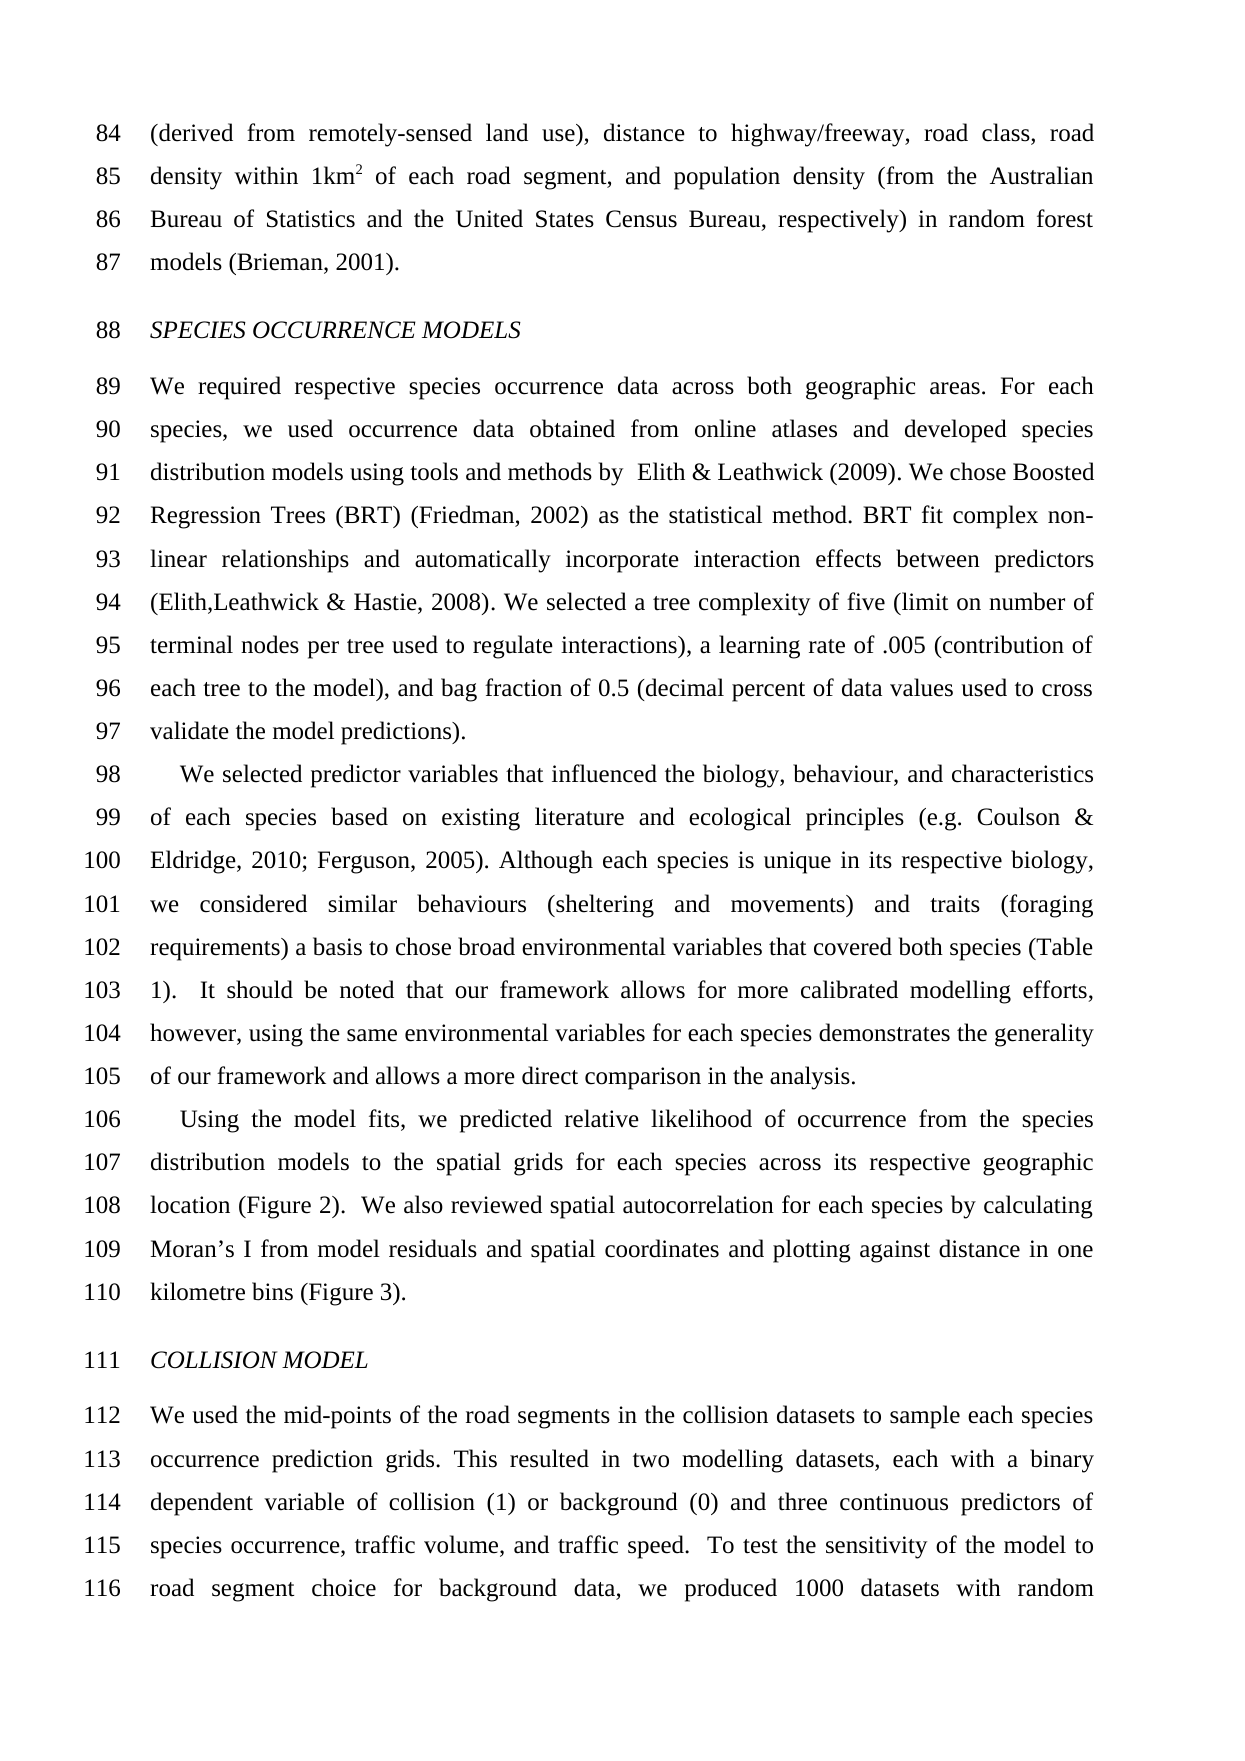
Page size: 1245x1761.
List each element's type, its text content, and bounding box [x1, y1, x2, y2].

subtitle COLLISION MODEL [150, 1345, 1095, 1374]
text We used the mid-points of the road segments in the collision datasets to sample each species occurrence prediction grids. This resulted in two modelling datasets, each with a binary dependent variable of collision (1) or background (0) and three continuous predictors of species occurrence, traffic volume, and traffic speed. To test the sensitivity of the model to road segment choice for background data, we produced 1000 datasets with random [150, 1401, 1095, 1602]
text (derived from remotely-sensed land use), distance to highway/freeway, road class, road density within 1km2 of each road segment, and population density (from the Australian Bureau of Statistics and the United States Census Bureau, respectively) in random forest models (Brieman, 2001). [150, 118, 1095, 276]
text Using the model fits, we predicted relative likelihood of occurrence from the species distribution models to the spatial grids for each species across its respective geographic location (Figure 2). We also reviewed spatial autocorrelation for each species by calculating Moran’s I from model residuals and spatial coordinates and plotting against distance in one kilometre bins (Figure 3). [150, 1104, 1095, 1306]
text We selected predictor variables that influenced the biology, behaviour, and characteristics of each species based on existing literature and ecological principles (e.g. Coulson & Eldridge, 2010; Ferguson, 2005). Although each species is unique in its respective biology, we considered similar behaviours (sheltering and movements) and traits (foraging requirements) a basis to chose broad environmental variables that covered both species (Table 1). It should be noted that our framework allows for more calibrated modelling efforts, however, using the same environmental variables for each species demonstrates the generality of our framework and allows a more direct comparison in the analysis. [150, 759, 1095, 1090]
subtitle SPECIES OCCURRENCE MODELS [150, 316, 1095, 344]
text We required respective species occurrence data across both geographic areas. For each species, we used occurrence data obtained from online atlases and developed species distribution models using tools and methods by Elith & Leathwick (2009). We chose Boosted Regression Trees (BRT) (Friedman, 2002) as the statistical method. BRT fit complex non-linear relationships and automatically incorporate interaction effects between predictors (Elith,Leathwick & Hastie, 2008). We selected a tree complexity of five (limit on number of terminal nodes per tree used to regulate interactions), a learning rate of .005 (contribution of each tree to the model), and bag fraction of 0.5 (decimal percent of data values used to cross validate the model predictions). [150, 371, 1095, 745]
